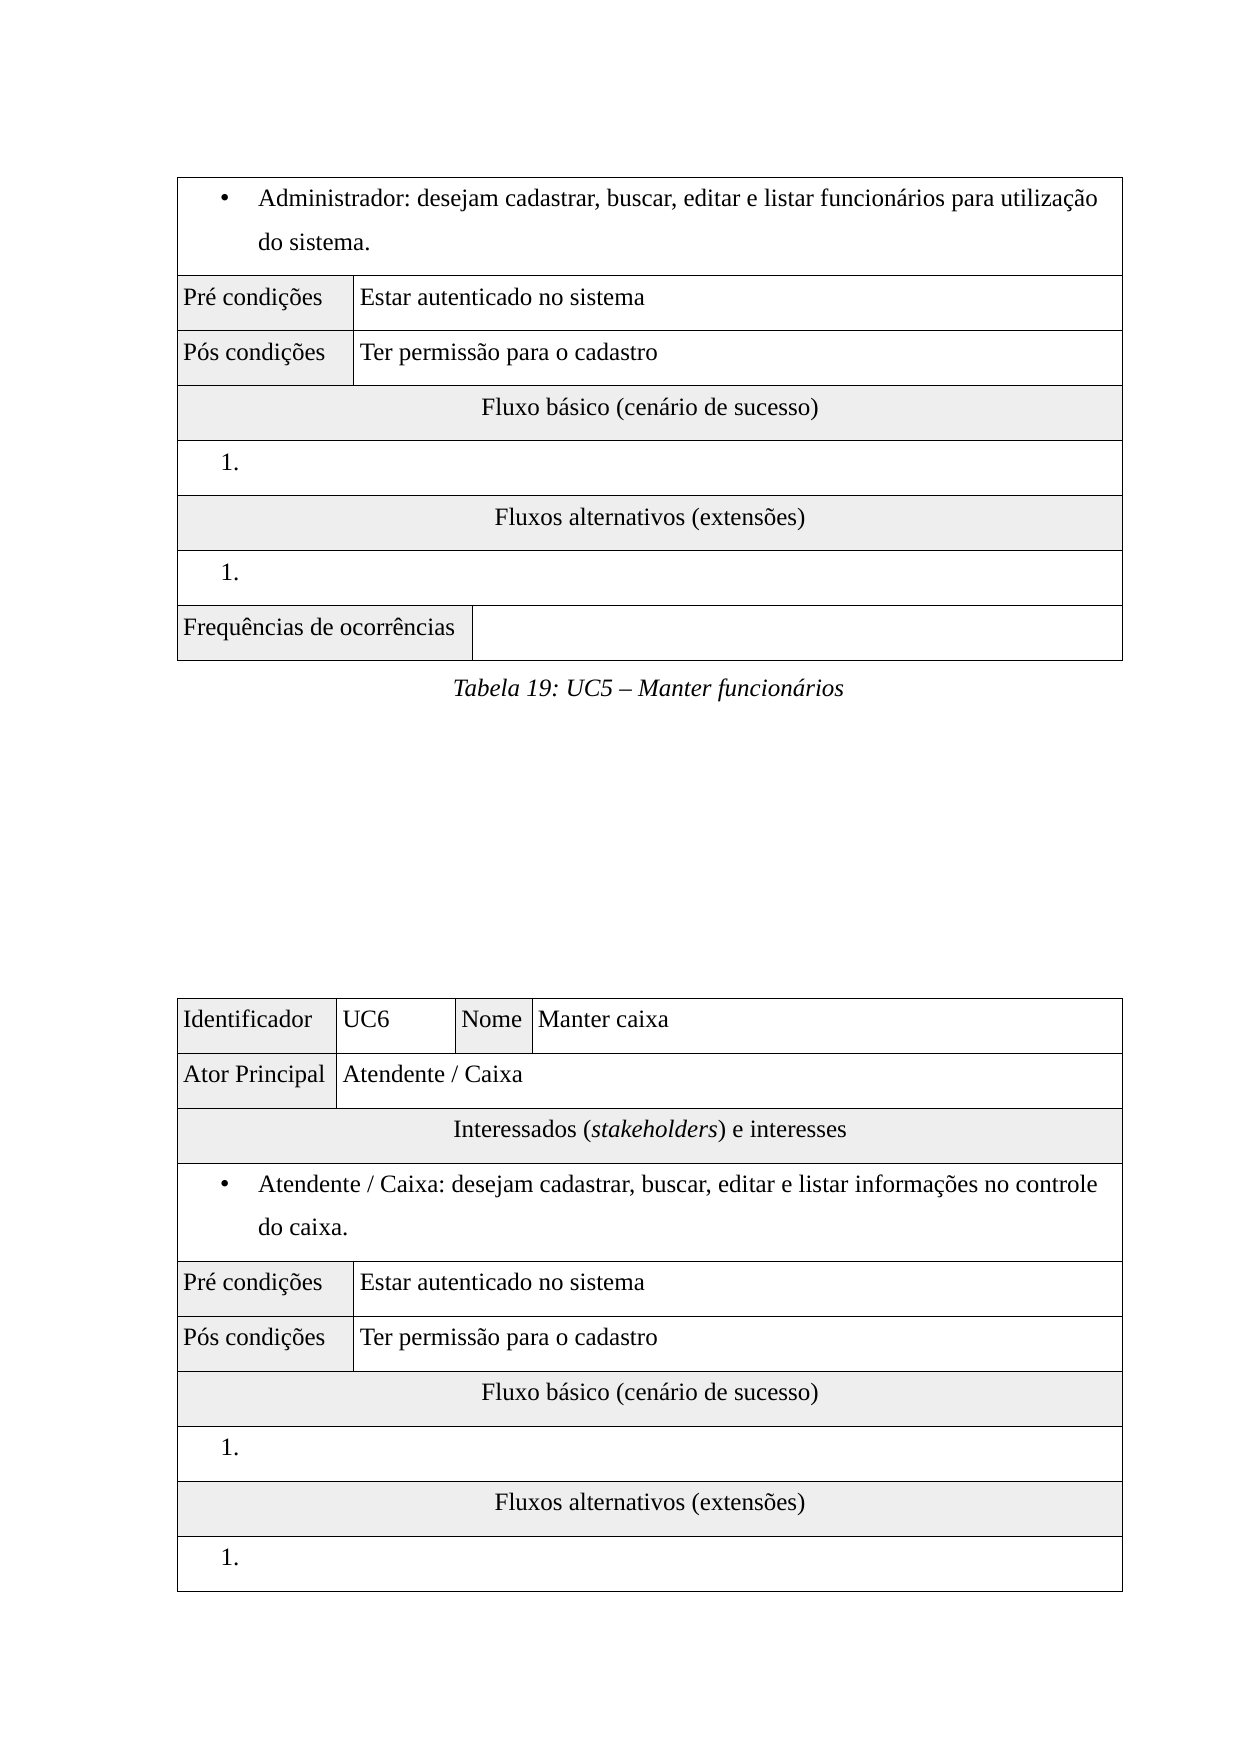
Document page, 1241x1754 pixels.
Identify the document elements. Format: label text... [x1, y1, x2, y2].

table_header Nome [456, 999, 532, 1053]
table_cell Ter permissão para o cadastro [354, 331, 1122, 385]
table_header Manter caixa [533, 999, 1122, 1053]
table_cell Pós condições [178, 331, 353, 385]
table_cell Fluxos alternativos (extensões) [178, 496, 1122, 550]
table_header UC6 [337, 999, 455, 1053]
table_cell [178, 441, 1122, 495]
table_cell [178, 1537, 1122, 1591]
table_cell Fluxo básico (cenário de sucesso) [178, 1372, 1122, 1426]
table_cell Frequências de ocorrências [178, 606, 472, 660]
table_cell Ator Principal [178, 1054, 336, 1108]
table_cell Atendente / Caixa: desejam cadastrar, buscar, editar e listar informações no controle do caixa. [178, 1164, 1122, 1261]
table_cell Fluxos alternativos (extensões) [178, 1482, 1122, 1536]
table_cell Pré condições [178, 1262, 353, 1316]
table_cell [178, 551, 1122, 605]
table_cell Administrador: desejam cadastrar, buscar, editar e listar funcionários para utilização do sistema. [178, 178, 1122, 275]
table_cell Fluxo básico (cenário de sucesso) [178, 386, 1122, 440]
table_cell [473, 606, 1122, 660]
table_cell Interessados (stakeholders) e interesses [178, 1109, 1122, 1163]
table_cell [178, 1427, 1122, 1481]
table_cell Estar autenticado no sistema [354, 1262, 1122, 1316]
table_cell Pós condições [178, 1317, 353, 1371]
table_cell Pré condições [178, 276, 353, 330]
table_cell Ter permissão para o cadastro [354, 1317, 1122, 1371]
table_cell Atendente / Caixa [337, 1054, 1122, 1108]
table_header Identificador [178, 999, 336, 1053]
text Tabela 19: UC5 – Manter funcionários [177, 673, 1122, 702]
table_cell Estar autenticado no sistema [354, 276, 1122, 330]
